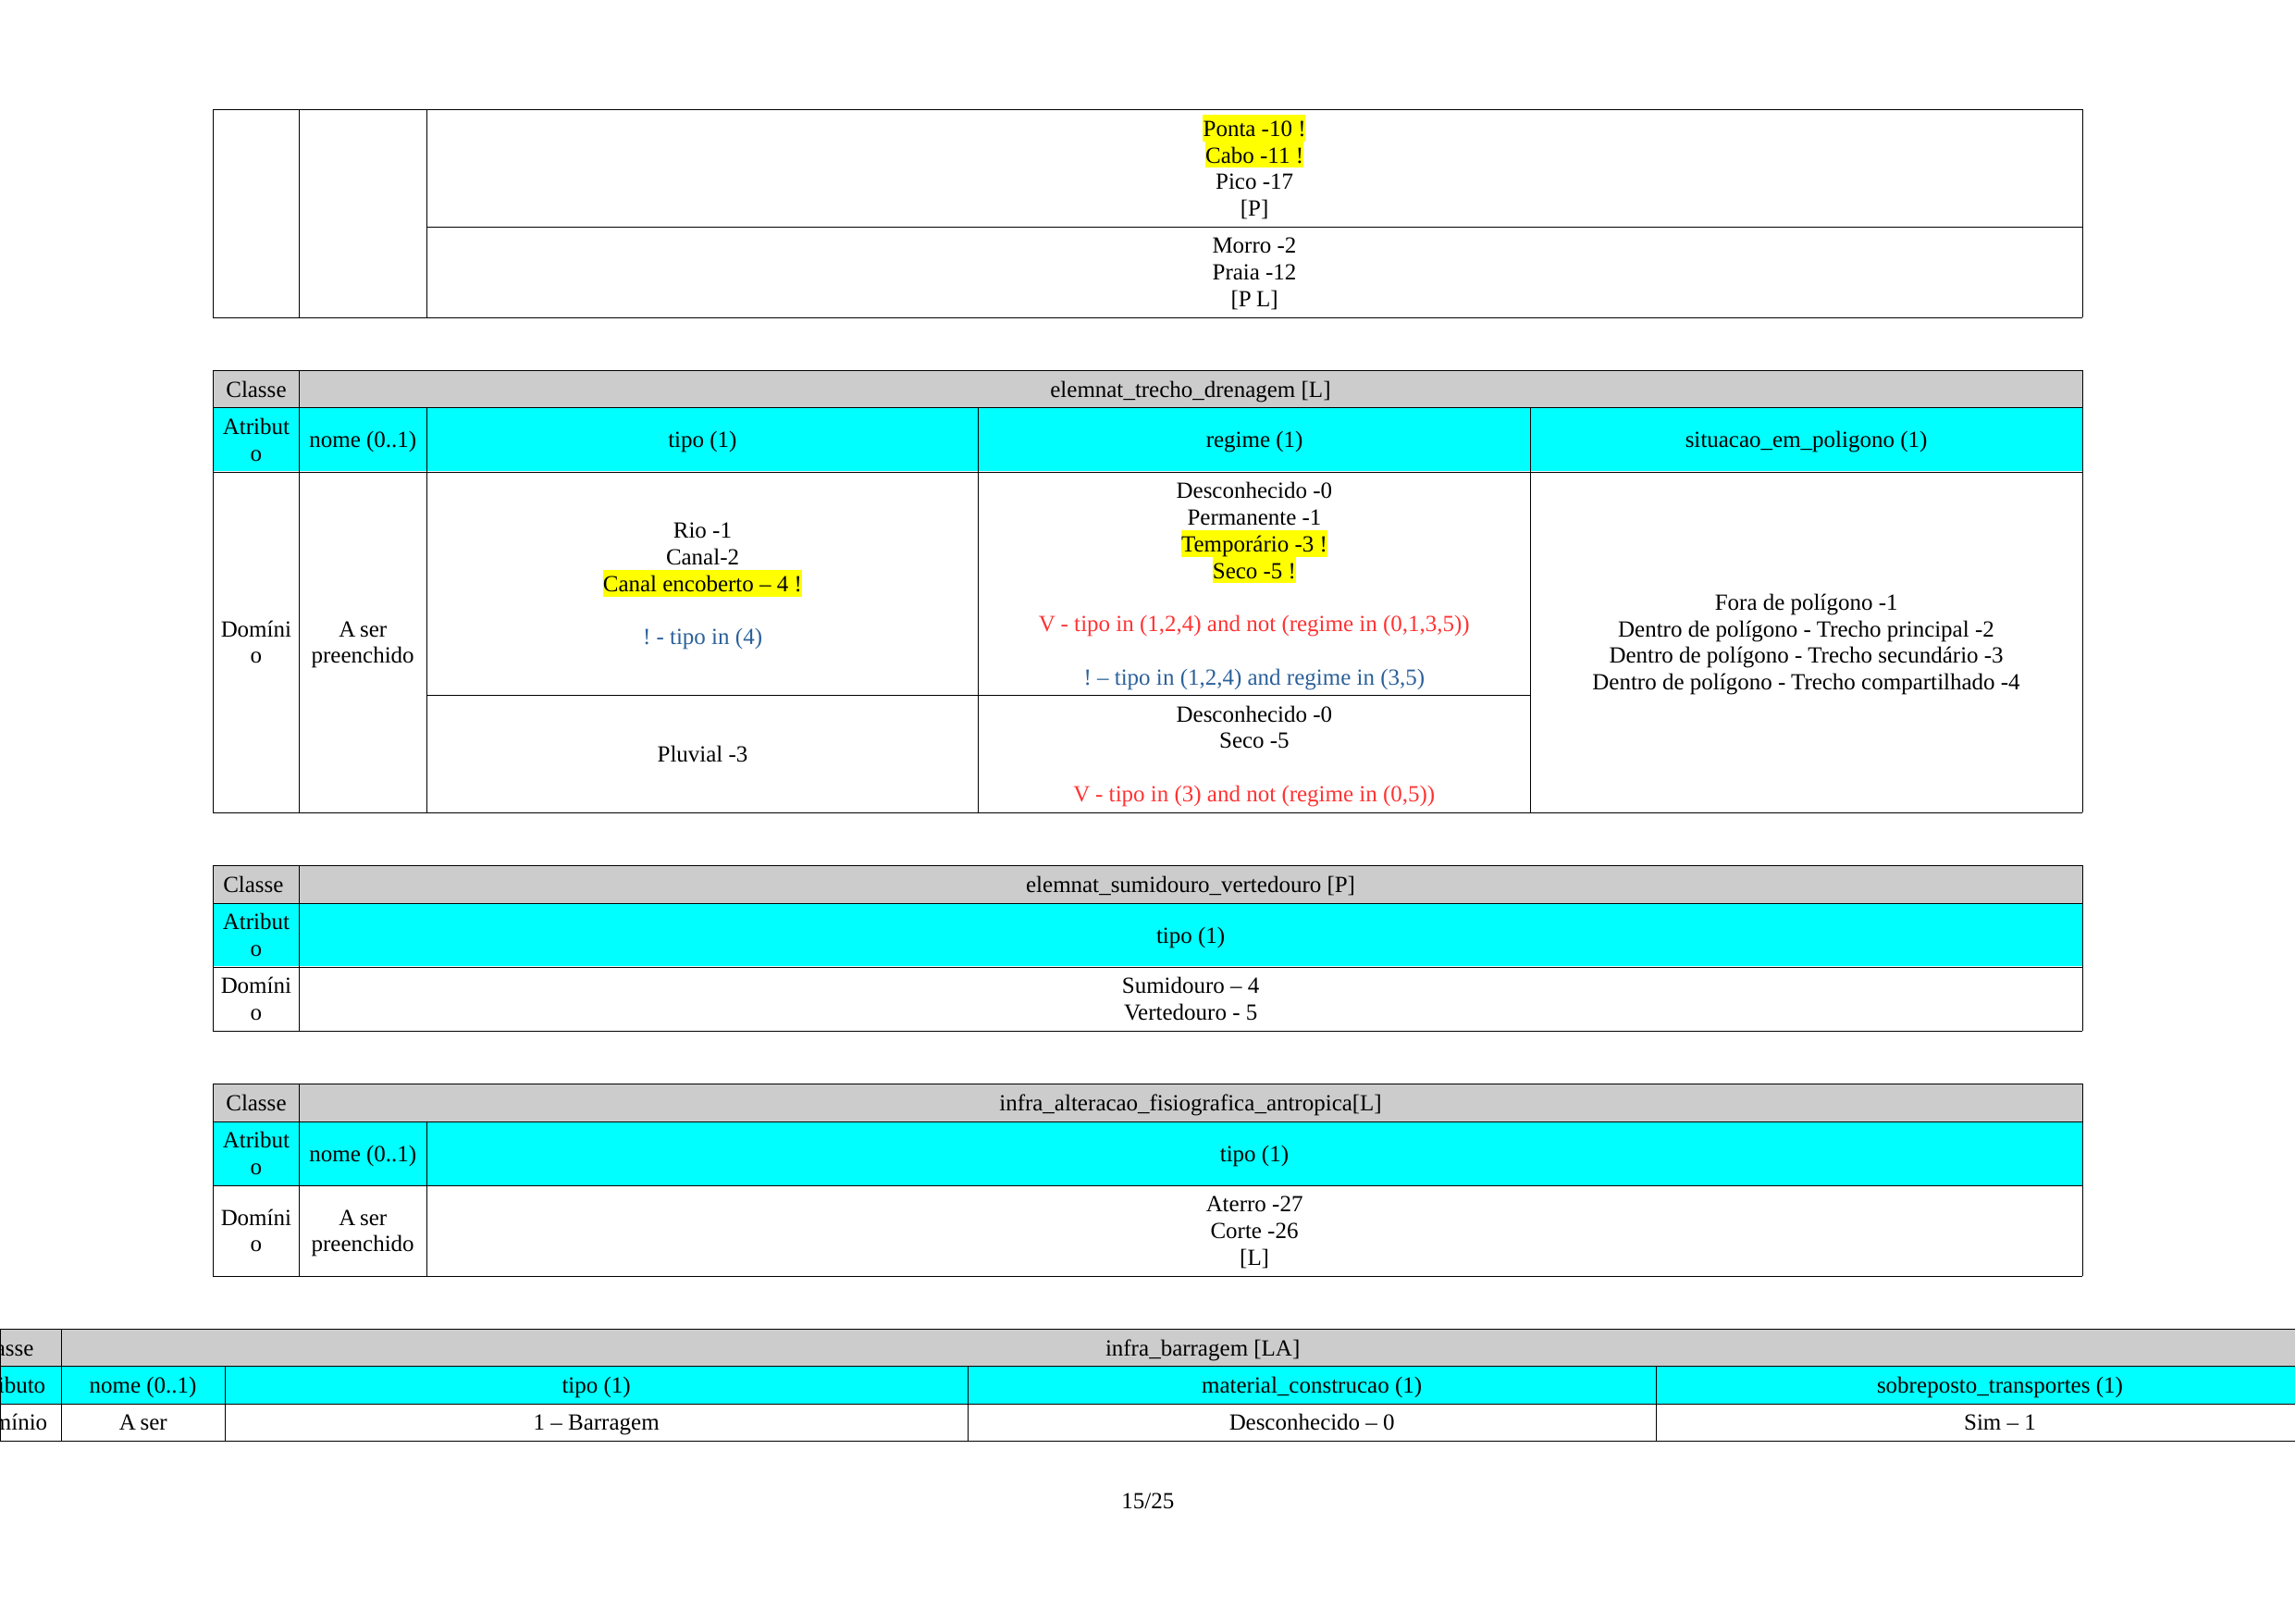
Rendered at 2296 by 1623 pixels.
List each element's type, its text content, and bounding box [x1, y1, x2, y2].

table_cell Domínio [214, 473, 299, 812]
table_header Classe [214, 371, 299, 407]
table_cell Ponta -10 ! Cabo -11 ! Pico -17 [P] [427, 110, 2082, 227]
table_cell tipo (1) [226, 1367, 968, 1404]
table_cell nome (0..1) [62, 1367, 225, 1404]
table_cell Domínio [214, 968, 299, 1031]
table_cell tipo (1) [427, 408, 978, 471]
table_cell Sumidouro – 4 Vertedouro - 5 [300, 968, 2082, 1031]
table_cell Atributo [214, 408, 299, 471]
table_cell [300, 110, 426, 316]
table_cell material_construcao (1) [969, 1367, 1656, 1404]
table_cell situacao_em_poligono (1) [1531, 408, 2082, 471]
table_header Classe [214, 866, 299, 903]
table_header Classe [214, 1084, 299, 1121]
table_header infra_alteracao_fisiografica_antropica[L] [300, 1084, 2082, 1121]
table_cell Fora de polígono -1 Dentro de polígono - Trecho principal -2 Dentro de polígono - Trecho secundário -3 Dentro de polígono - Trecho compartilhado -4 [1531, 473, 2082, 812]
table_cell A ser [62, 1405, 225, 1441]
table_cell Desconhecido – 0 [969, 1405, 1656, 1441]
table_cell Sim – 1 [1657, 1405, 2295, 1441]
table_header infra_barragem [LA] [62, 1330, 2295, 1366]
table_cell regime (1) [979, 408, 1530, 471]
table_cell Atributo [214, 904, 299, 966]
table_cell nome (0..1) [300, 1122, 426, 1185]
table_cell Domínio [214, 1186, 299, 1275]
table_cell Pluvial -3 [427, 696, 978, 812]
table_cell Domínio [1, 1405, 61, 1441]
table_cell [214, 110, 299, 316]
table_cell 1 – Barragem [226, 1405, 968, 1441]
table_cell sobreposto_transportes (1) [1657, 1367, 2295, 1404]
table_cell Desconhecido -0 Seco -5 V - tipo in (3) and not (regime in (0,5)) [979, 696, 1530, 812]
table_cell Atributo [214, 1122, 299, 1185]
table_cell tipo (1) [427, 1122, 2082, 1185]
table_cell Desconhecido -0 Permanente -1 Temporário -3 ! Seco -5 ! V - tipo in (1,2,4) and not (regime in (0,1,3,5)) ! – tipo in (1,2,4) and regime in (3,5) [979, 473, 1530, 695]
table_cell Morro -2 Praia -12 [P L] [427, 228, 2082, 316]
table_cell A ser preenchido [300, 473, 426, 812]
table_cell Rio -1 Canal-2 Canal encoberto – 4 ! ! - tipo in (4) [427, 473, 978, 695]
table_cell nome (0..1) [300, 408, 426, 471]
table_cell Atributo [1, 1367, 61, 1404]
table_cell Aterro -27 Corte -26 [L] [427, 1186, 2082, 1275]
table_cell tipo (1) [300, 904, 2082, 966]
table_header elemnat_sumidouro_vertedouro [P] [300, 866, 2082, 903]
table_header elemnat_trecho_drenagem [L] [300, 371, 2082, 407]
table_cell A ser preenchido [300, 1186, 426, 1275]
table_header Classe [1, 1330, 61, 1366]
